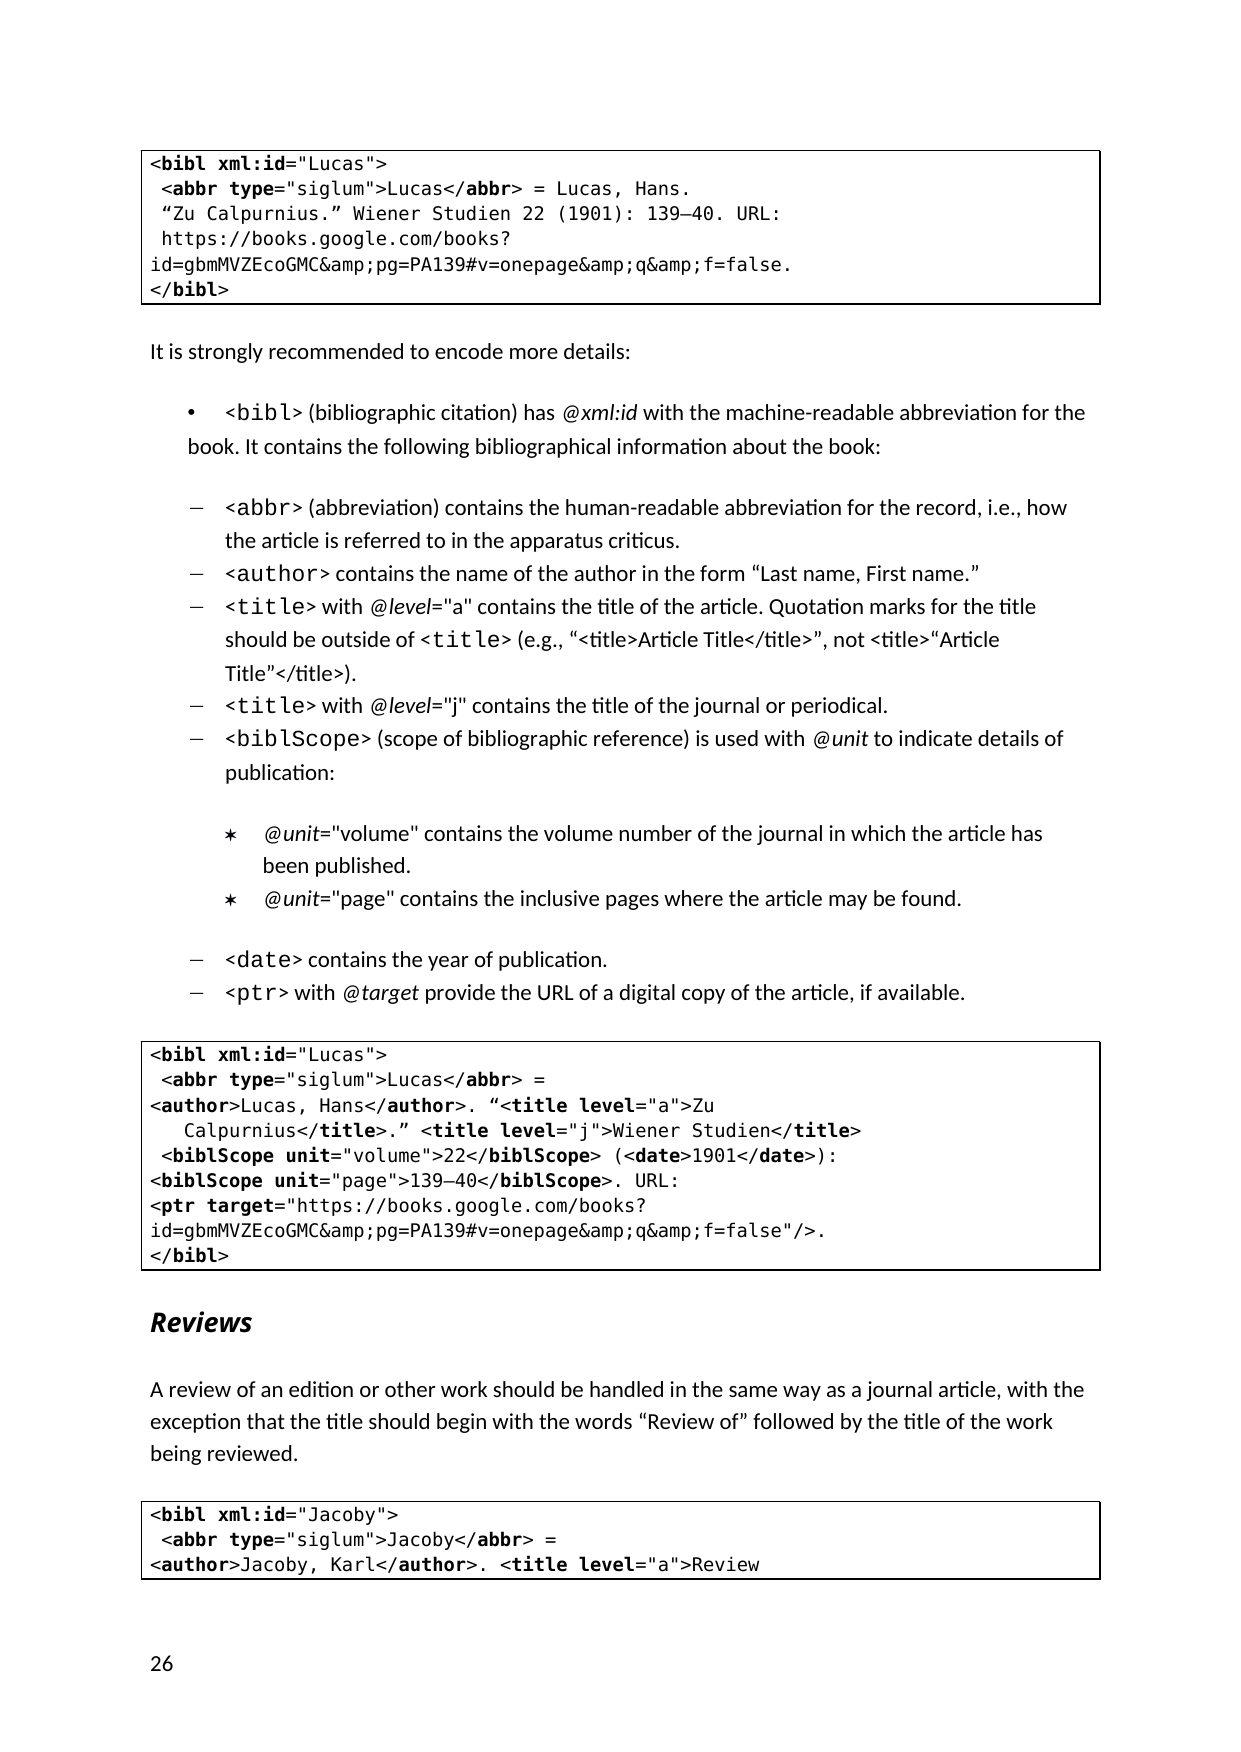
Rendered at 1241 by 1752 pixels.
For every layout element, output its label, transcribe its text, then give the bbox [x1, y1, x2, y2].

list <biblScope> (scope of bibliographic reference) is used with @unit to indicate details of publication: [187, 724, 1090, 786]
text <bibl xml:id="Lucas"> <abbr type="siglum">Lucas</abbr> = <author>Lucas, Hans</author>. “<title level="a">Zu Calpurnius</title>.” <title level="j">Wiener Studien</title> <biblScope unit="volume">22</biblScope> (<date>1901</date>): <biblScope unit="page">139–40</biblScope>. URL: <ptr target="https://books.google.com/books?id=gbmMVZEcoGMC&amp;pg=PA139#v=onepage&amp;q&amp;f=false"/>. </bibl> [142, 1042, 1099, 1269]
list @unit="volume" contains the volume number of the journal in which the article has been published. [225, 819, 1090, 879]
text <bibl xml:id="Jacoby"> <abbr type="siglum">Jacoby</abbr> = <author>Jacoby, Karl</author>. <title level="a">Review [142, 1502, 1099, 1578]
list <author> contains the name of the author in the form “Last name, First name.” [187, 559, 1090, 588]
list <title> with @level="a" contains the title of the article. Quotation marks for the title should be outside of <title> (e.g., “<title>Article Title</title>”, not <title>“Article Title”</title>). [187, 592, 1090, 687]
list <abbr> (abbreviation) contains the human-readable abbreviation for the record, i.e., how the article is referred to in the apparatus criticus. [187, 493, 1090, 554]
list <date> contains the year of publication. [187, 945, 1090, 974]
text It is strongly recommended to encode more details: [150, 337, 1090, 365]
list <title> with @level="j" contains the title of the journal or periodical. [187, 691, 1090, 720]
list <ptr> with @target provide the URL of a digital copy of the article, if available. [187, 978, 1090, 1008]
list @unit="page" contains the inclusive pages where the article may be found. [225, 884, 1090, 912]
text <bibl xml:id="Lucas"> <abbr type="siglum">Lucas</abbr> = Lucas, Hans. “Zu Calpurnius.” Wiener Studien 22 (1901): 139–40. URL: https://books.google.com/books?id=gbmMVZEcoGMC&amp;pg=PA139#v=onepage&amp;q&amp;f=false. </bibl> [142, 151, 1099, 303]
list <bibl> (bibliographic citation) has @xml:id with the machine-readable abbreviation for the book. It contains the following bibliographical information about the book: [187, 398, 1090, 460]
subtitle Reviews [150, 1304, 1090, 1341]
text A review of an edition or other work should be handled in the same way as a journal article, with the exception that the title should begin with the words “Review of” followed by the title of the work being reviewed. [150, 1375, 1090, 1468]
